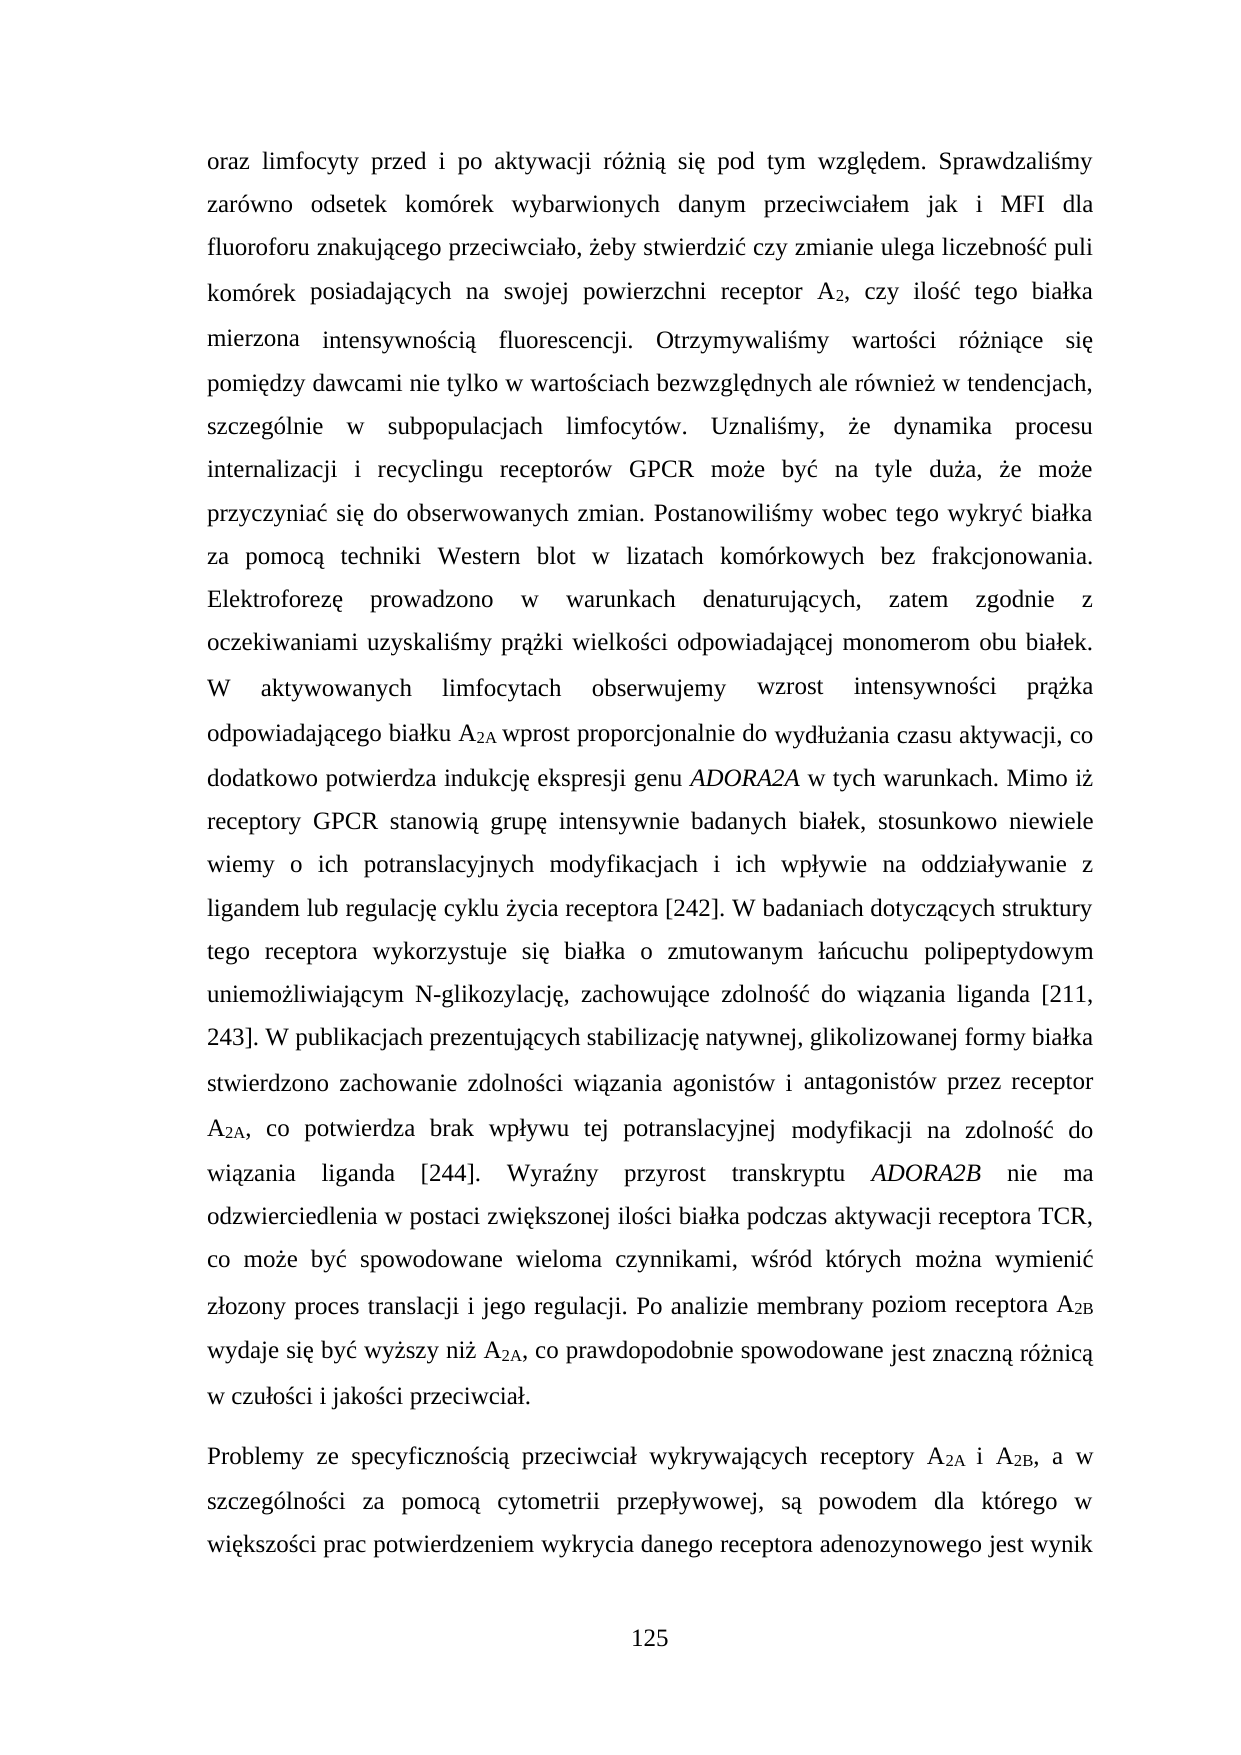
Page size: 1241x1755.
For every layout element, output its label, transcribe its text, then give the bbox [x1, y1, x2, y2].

text oraz limfocyty przed i po aktywacji różnią się pod tym względem. Sprawdzaliśmy zarówno odsetek komórek wybarwionych danym przeciwciałem jak i MFI dla fluoroforu znakującego przeciwciało, żeby stwierdzić czy zmianie ulega liczebność puli komórek posiadających na swojej powierzchni receptor A2, czy ilość tego białka mierzona intensywnością fluorescencji. Otrzymywaliśmy wartości różniące się pomiędzy dawcami nie tylko w wartościach bezwzględnych ale również w tendencjach, szczególnie w subpopulacjach limfocytów. Uznaliśmy, że dynamika procesu internalizacji i recyclingu receptorów GPCR może być na tyle duża, że może przyczyniać się do obserwowanych zmian. Postanowiliśmy wobec tego wykryć białka za pomocą techniki Western blot w lizatach komórkowych bez frakcjonowania. Elektroforezę prowadzono w warunkach denaturujących, zatem zgodnie z oczekiwaniami uzyskaliśmy prążki wielkości odpowiadającej monomerom obu białek. W aktywowanych limfocytach obserwujemy wzrost intensywności prążka odpowiadającego białku A2A wprost proporcjonalnie do wydłużania czasu aktywacji, co dodatkowo potwierdza indukcję ekspresji genu ADORA2A w tych warunkach. Mimo iż receptory GPCR stanowią grupę intensywnie badanych białek, stosunkowo niewiele wiemy o ich potranslacyjnych modyfikacjach i ich wpływie na oddziaływanie z ligandem lub regulację cyklu życia receptora [242]. W badaniach dotyczących struktury tego receptora wykorzystuje się białka o zmutowanym łańcuchu polipeptydowym uniemożliwiającym N-glikozylację, zachowujące zdolność do wiązania liganda [211, 243]. W publikacjach prezentujących stabilizację natywnej, glikolizowanej formy białka stwierdzono zachowanie zdolności wiązania agonistów i antagonistów przez receptor A2A, co potwierdza brak wpływu tej potranslacyjnej modyfikacji na zdolność do wiązania liganda [244]. Wyraźny przyrost transkryptu ADORA2B nie ma odzwierciedlenia w postaci zwiększonej ilości białka podczas aktywacji receptora TCR, co może być spowodowane wieloma czynnikami, wśród których można wymienić złozony proces translacji i jego regulacji. Po analizie membrany poziom receptora A2B wydaje się być wyższy niż A2A, co prawdopodobnie spowodowane jest znaczną różnicą w czułości i jakości przeciwciał. [207, 146, 1093, 1409]
text Problemy ze specyficznością przeciwciał wykrywających receptory A2A i A2B, a w szczególności za pomocą cytometrii przepływowej, są powodem dla którego w większości prac potwierdzeniem wykrycia danego receptora adenozynowego jest wynik [207, 1441, 1093, 1558]
